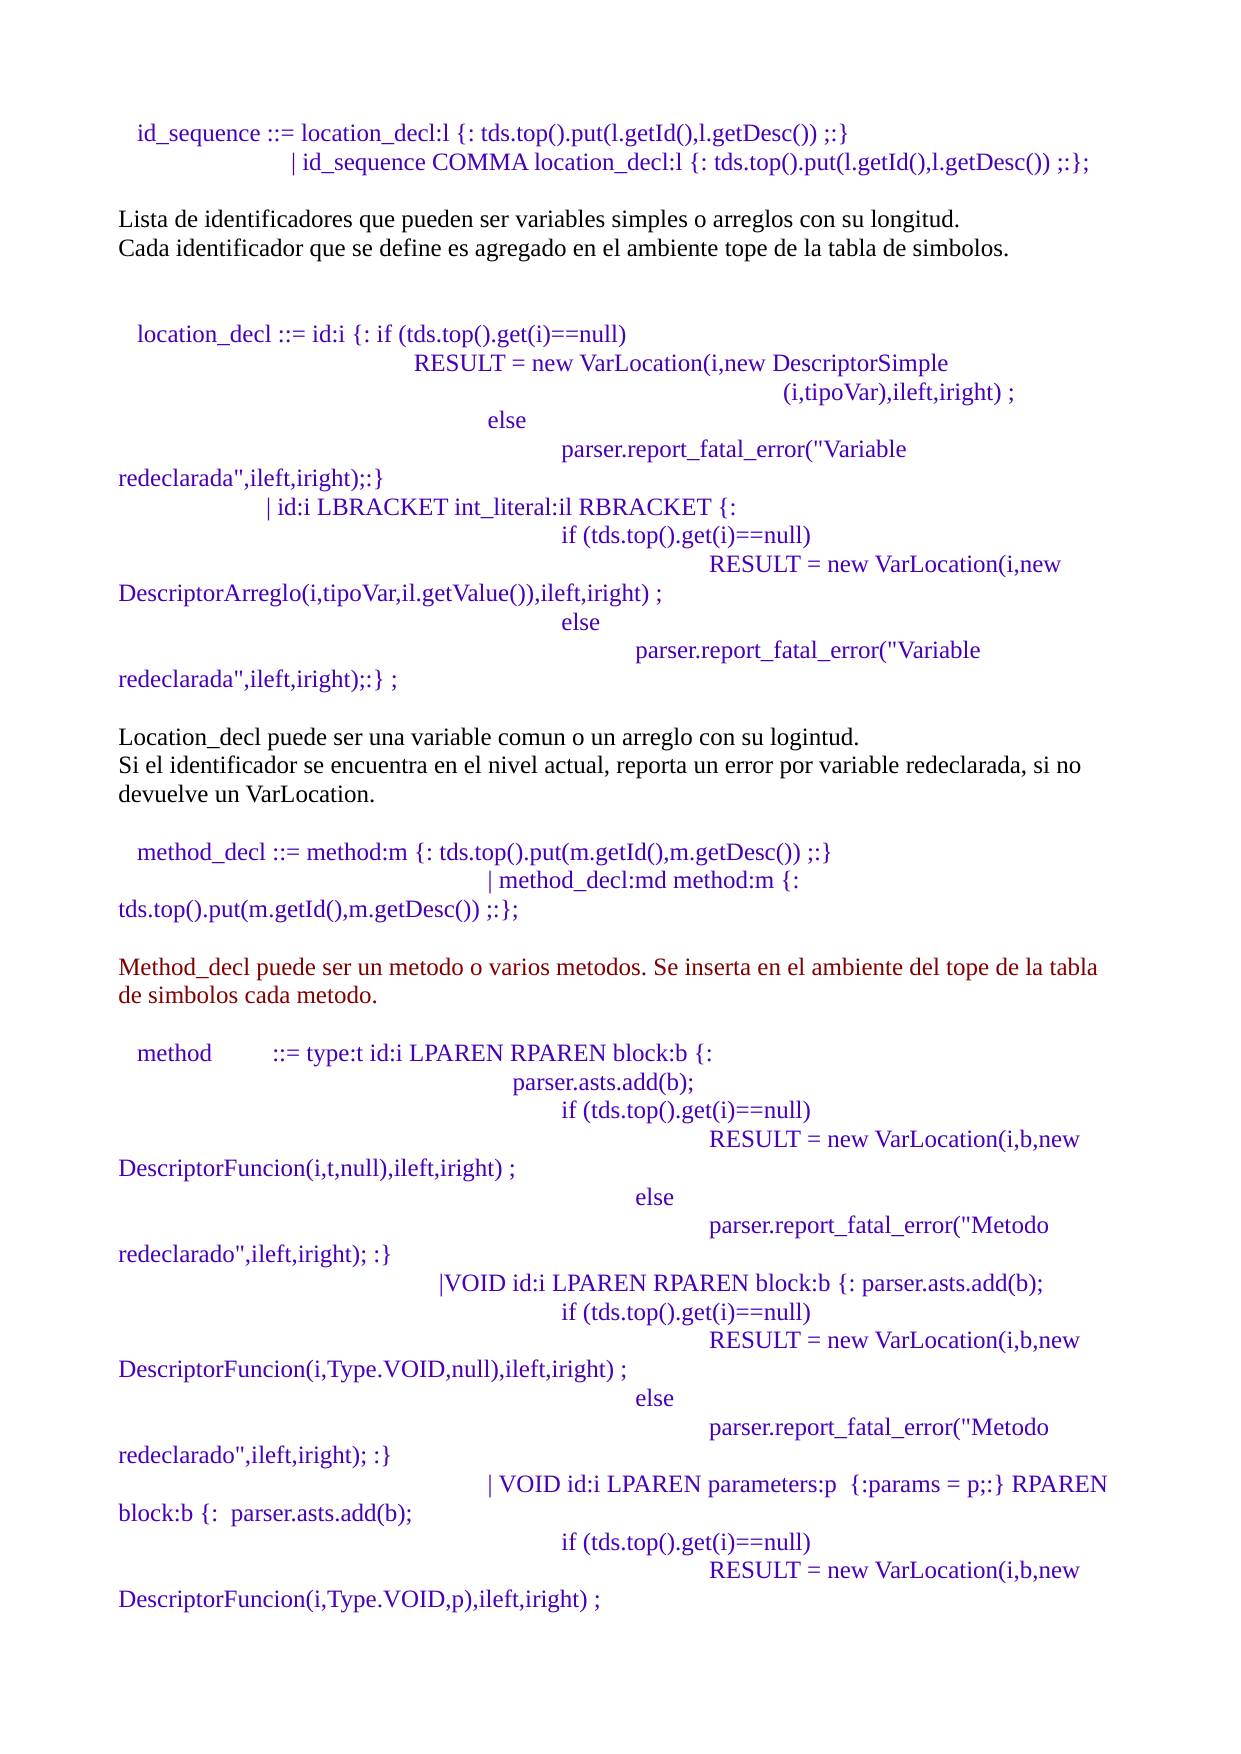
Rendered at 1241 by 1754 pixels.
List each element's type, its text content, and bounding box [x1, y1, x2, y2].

text | id_sequence COMMA location_decl:l {: tds.top().put(l.getId(),l.getDesc()) ;:}; [118, 147, 1122, 176]
text else [118, 406, 1122, 434]
text else [118, 1383, 1122, 1412]
text RESULT = new VarLocation(i,new DescriptorArreglo(i,tipoVar,il.getValue()),ileft,iright) ; [118, 549, 1122, 607]
text if (tds.top().get(i)==null) [118, 1527, 1122, 1556]
text method_decl ::= method:m {: tds.top().put(m.getId(),m.getDesc()) ;:} [118, 837, 1122, 866]
text id_sequence ::= location_decl:l {: tds.top().put(l.getId(),l.getDesc()) ;:} [118, 118, 1122, 147]
text method ::= type:t id:i LPAREN RPAREN block:b {: [118, 1038, 1122, 1067]
text else [118, 1182, 1122, 1211]
text parser.report_fatal_error("Variable redeclarada",ileft,iright);:} ; [118, 636, 1122, 693]
text Lista de identificadores que pueden ser variables simples o arreglos con su longitud. [118, 204, 1122, 233]
text parser.report_fatal_error("Metodo redeclarado",ileft,iright); :} [118, 1211, 1122, 1268]
text RESULT = new VarLocation(i,new DescriptorSimple (i,tipoVar),ileft,iright) ; [118, 348, 1122, 406]
text |VOID id:i LPAREN RPAREN block:b {: parser.asts.add(b); [118, 1268, 1122, 1297]
text Method_decl puede ser un metodo o varios metodos. Se inserta en el ambiente del tope de la tabla de simbolos cada metodo. [118, 952, 1122, 1009]
text Location_decl puede ser una variable comun o un arreglo con su logintud. [118, 722, 1122, 751]
text | VOID id:i LPAREN parameters:p {:params = p;:} RPAREN block:b {: parser.asts.add(b); [118, 1469, 1122, 1527]
text parser.report_fatal_error("Metodo redeclarado",ileft,iright); :} [118, 1412, 1122, 1469]
text if (tds.top().get(i)==null) [118, 1297, 1122, 1326]
text if (tds.top().get(i)==null) [118, 1096, 1122, 1124]
text RESULT = new VarLocation(i,b,new DescriptorFuncion(i,t,null),ileft,iright) ; [118, 1124, 1122, 1182]
text if (tds.top().get(i)==null) [118, 521, 1122, 549]
text Si el identificador se encuentra en el nivel actual, reporta un error por variable redeclarada, si no devuelve un VarLocation. [118, 751, 1122, 808]
text | id:i LBRACKET int_literal:il RBRACKET {: [118, 492, 1122, 521]
text location_decl ::= id:i {: if (tds.top().get(i)==null) [118, 319, 1122, 348]
text parser.report_fatal_error("Variable redeclarada",ileft,iright);:} [118, 434, 1122, 492]
text parser.asts.add(b); [118, 1067, 1122, 1096]
text | method_decl:md method:m {: tds.top().put(m.getId(),m.getDesc()) ;:}; [118, 866, 1122, 923]
text else [118, 607, 1122, 636]
text RESULT = new VarLocation(i,b,new DescriptorFuncion(i,Type.VOID,null),ileft,iright) ; [118, 1326, 1122, 1383]
text RESULT = new VarLocation(i,b,new DescriptorFuncion(i,Type.VOID,p),ileft,iright) ; [118, 1556, 1122, 1613]
text Cada identificador que se define es agregado en el ambiente tope de la tabla de simbolos. [118, 233, 1122, 262]
